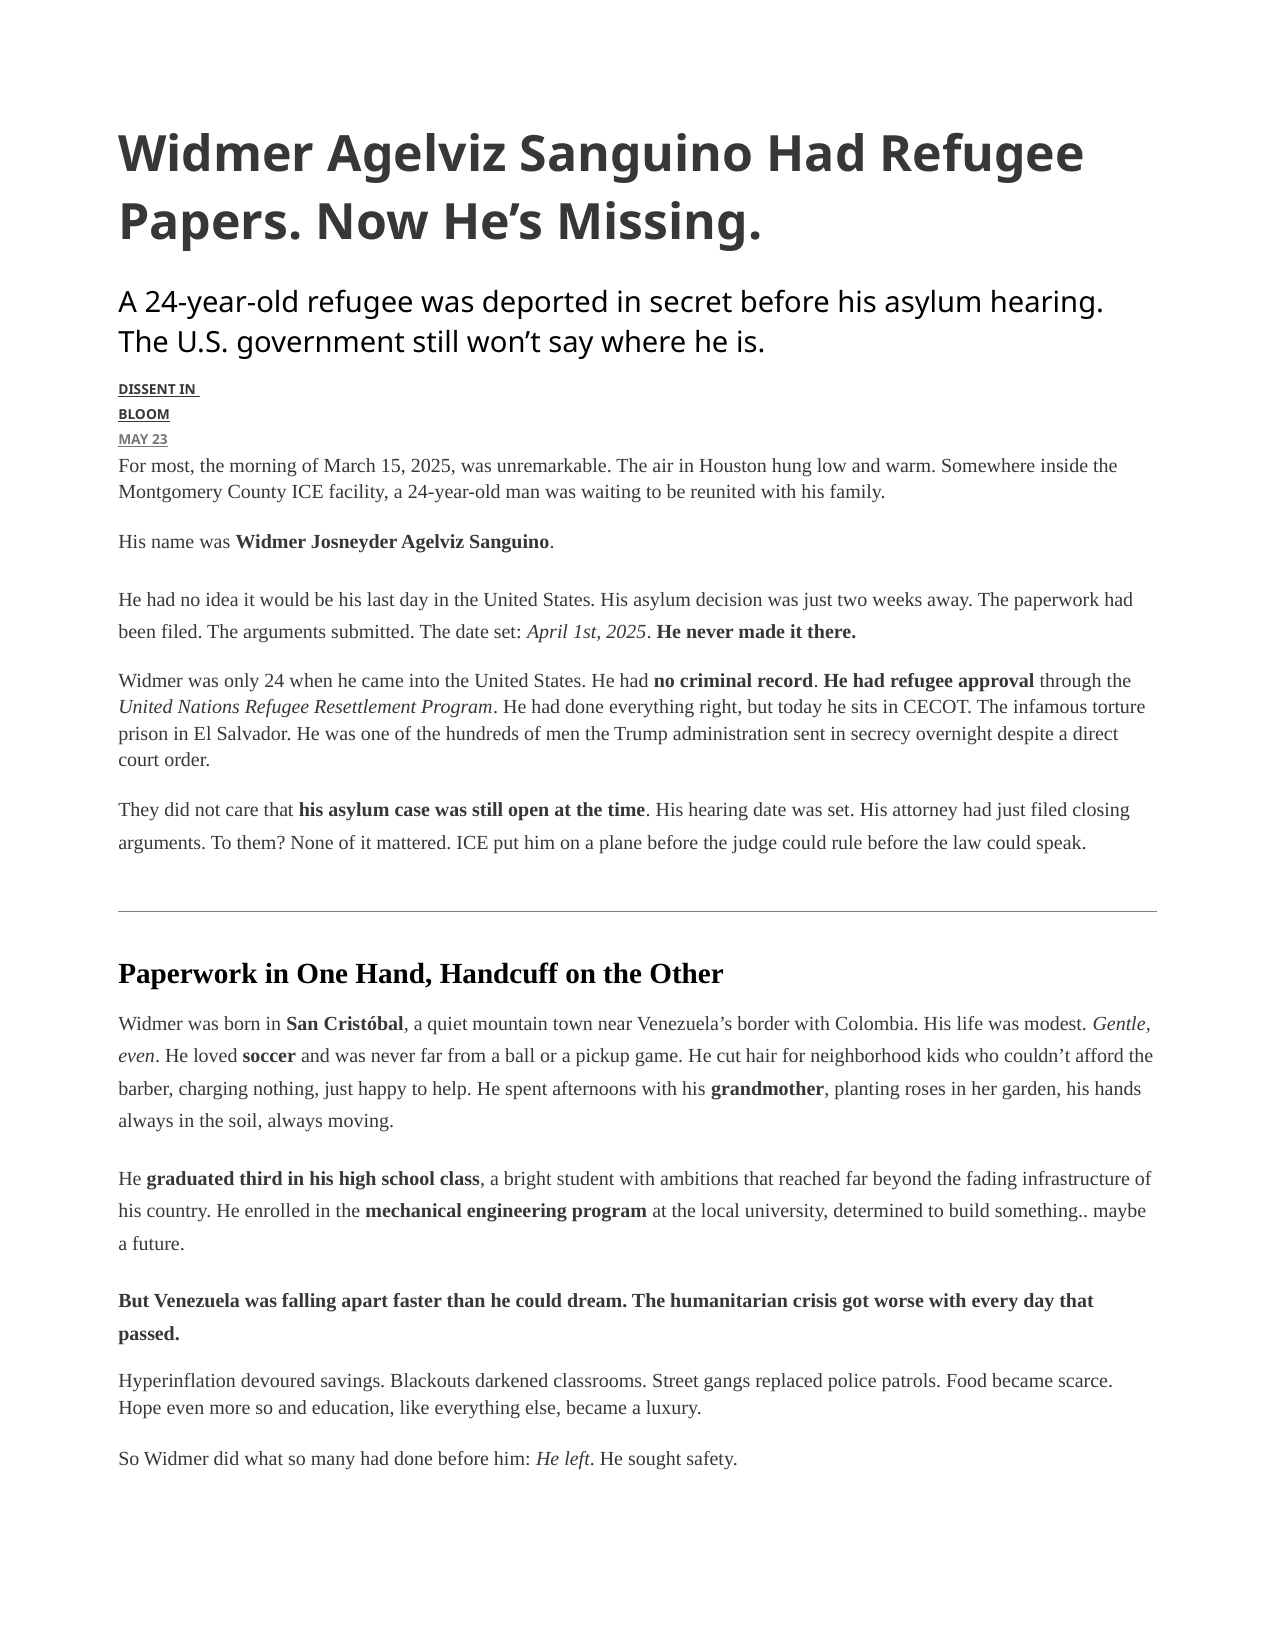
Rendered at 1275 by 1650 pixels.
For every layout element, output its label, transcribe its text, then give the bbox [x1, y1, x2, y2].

text But Venezuela was falling apart faster than he could dream. The humanitarian crisis got worse with every day that passed. [118, 1279, 1157, 1344]
table_header [170, 423, 248, 448]
text So Widmer did what so many had done before him: He left. He sought safety. [118, 1437, 1157, 1469]
subtitle A 24-year-old refugee was deported in secret before his asylum hearing. The U.S. government still won’t say where he is. [118, 281, 1157, 361]
text Widmer was only 24 when he came into the United States. He had no criminal record. He had refugee approval through the United Nations Refugee Resettlement Program. He had done everything right, but today he sits in CECOT. The infamous torture prison in El Salvador. He was one of the hundreds of men the Trump administration sent in secrecy overnight despite a direct court order. [118, 668, 1157, 771]
subtitle Paperwork in One Hand, Handcuff on the Other [118, 956, 1157, 989]
text They did not care that his asylum case was still open at the time. His hearing date was set. His attorney had just filed closing arguments. To them? None of it mattered. ICE put him on a plane before the judge could rule before the law could speak. [118, 789, 1157, 854]
text He graduated third in his high school class, a bright student with ambitions that reached far beyond the fading infrastructure of his country. He enrolled in the mechanical engineering program at the local university, determined to build something.. maybe a future. [118, 1157, 1157, 1254]
table_header [118, 373, 1157, 453]
text For most, the morning of March 15, 2025, was unremarkable. The air in Houston hung low and warm. Somewhere inside the Montgomery County ICE facility, a 24-year-old man was waiting to be reunited with his family. [118, 453, 1157, 503]
subtitle Widmer Agelviz Sanguino Had Refugee Papers. Now He’s Missing. [118, 118, 1157, 254]
table_header Dissent in Bloom [118, 373, 248, 423]
table_cell [118, 449, 248, 453]
table_header May 23 [118, 423, 170, 448]
text Widmer was born in San Cristóbal, a quiet mountain town near Venezuela’s border with Colombia. His life was modest. Gentle, even. He loved soccer and was never far from a ball or a pickup game. He cut hair for neighborhood kids who couldn’t afford the barber, charging nothing, just happy to help. He spent afternoons with his grandmother, planting roses in her garden, his hands always in the soil, always moving. [118, 1002, 1157, 1132]
text His name was Widmer Josneyder Agelviz Sanguino. [118, 521, 1157, 553]
text He had no idea it would be his last day in the United States. His asylum decision was just two weeks away. The paperwork had been filed. The arguments submitted. The date set: April 1st, 2025. He never made it there. [118, 578, 1157, 643]
text Hyperinflation devoured savings. Blackouts darkened classrooms. Street gangs replaced police patrols. Food became scarce. Hope even more so and education, like everything else, became a luxury. [118, 1369, 1157, 1419]
